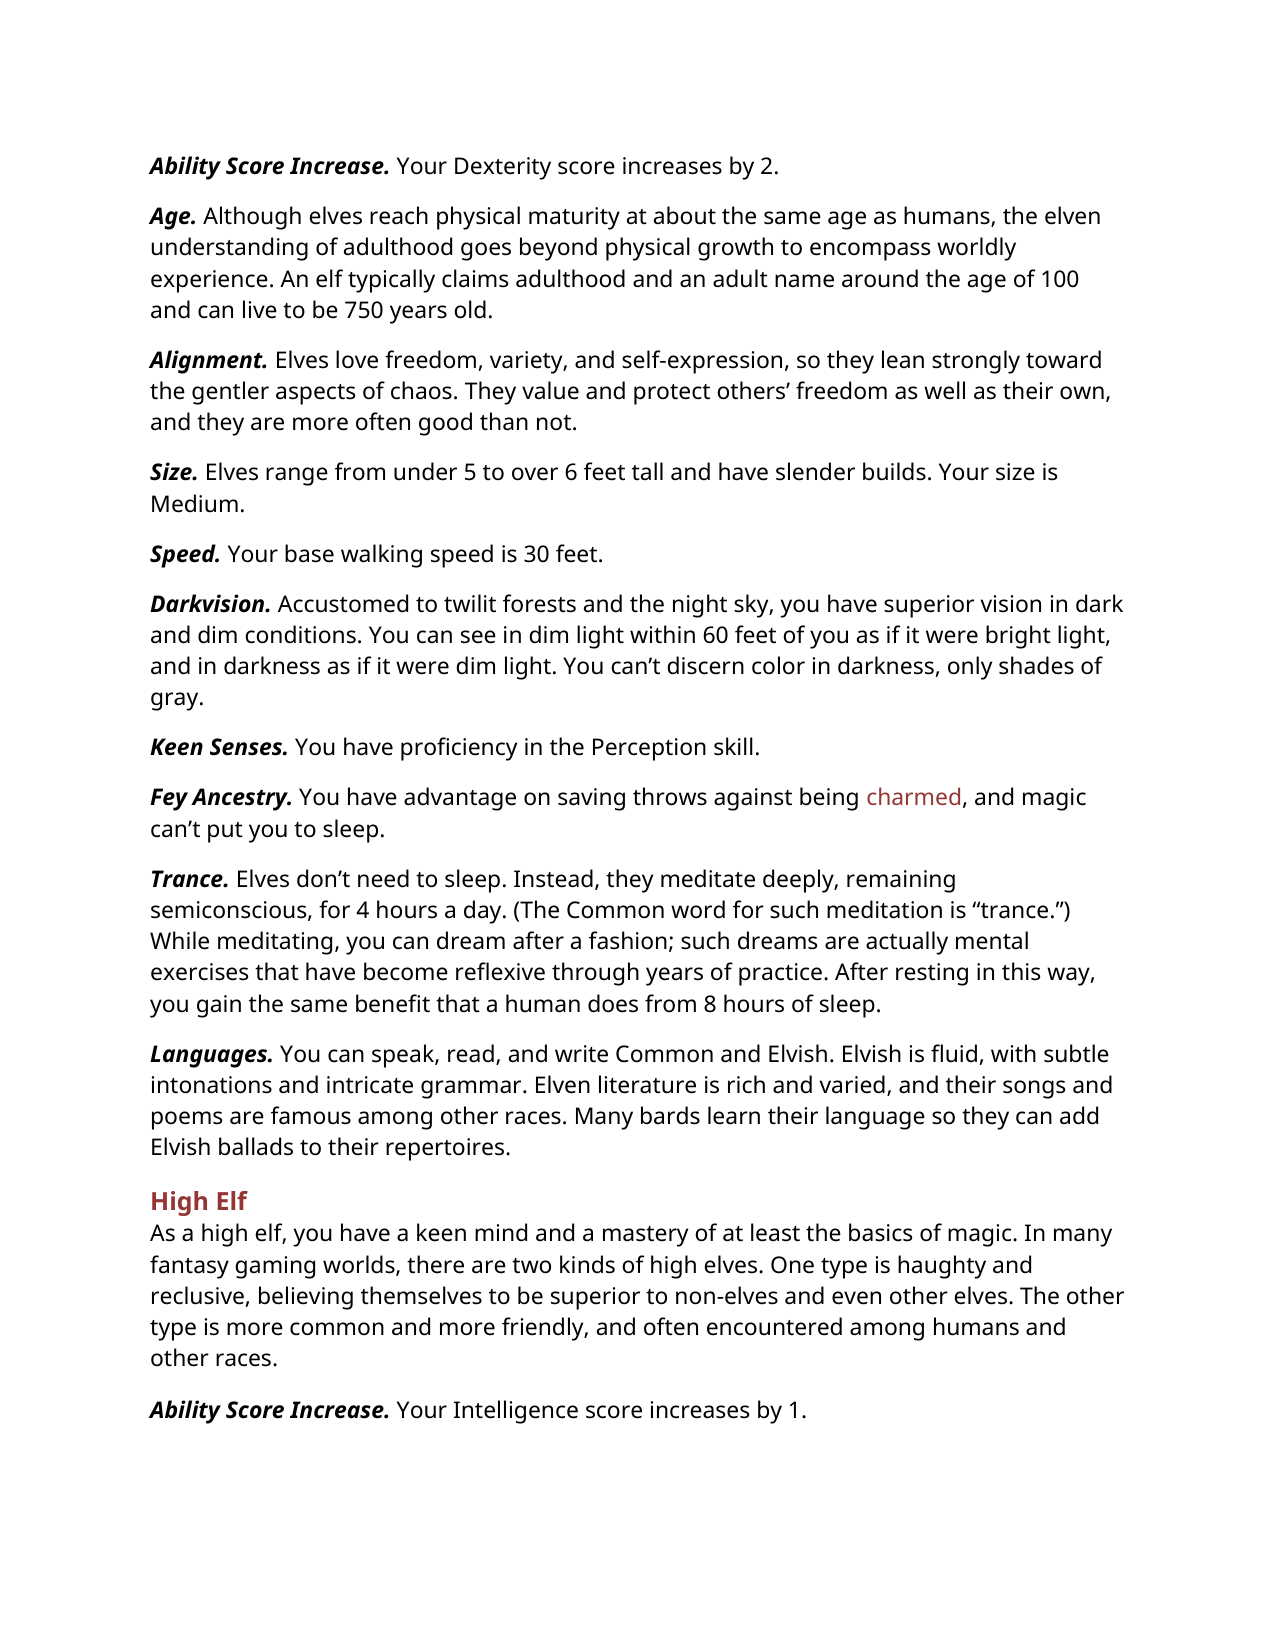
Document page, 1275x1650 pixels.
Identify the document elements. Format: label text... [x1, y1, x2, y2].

subtitle High Elf [150, 1183, 1125, 1217]
text Age. Although elves reach physical maturity at about the same age as humans, the elven understanding of adulthood goes beyond physical growth to encompass worldly experience. An elf typically claims adulthood and an adult name around the age of 100 and can live to be 750 years old. [150, 200, 1125, 325]
text Trance. Elves don’t need to sleep. Instead, they meditate deeply, remaining semiconscious, for 4 hours a day. (The Common word for such meditation is “trance.”) While meditating, you can dream after a fashion; such dreams are actually mental exercises that have become reflexive through years of practice. After resting in this way, you gain the same benefit that a human does from 8 hours of sleep. [150, 862, 1125, 1019]
text Alignment. Elves love freedom, variety, and self-expression, so they lean strongly toward the gentler aspects of chaos. They value and protect others’ freedom as well as their own, and they are more often good than not. [150, 344, 1125, 437]
text Fey Ancestry. You have advantage on saving throws against being charmed, and magic can’t put you to sleep. [150, 781, 1125, 844]
text Ability Score Increase. Your Intelligence score increases by 1. [150, 1394, 1125, 1426]
text Keen Senses. You have proficiency in the Perception skill. [150, 731, 1125, 762]
text Languages. You can speak, read, and write Common and Elvish. Elvish is fluid, with subtle intonations and intricate grammar. Elven literature is rich and varied, and their songs and poems are famous among other races. Many bards learn their language so they can add Elvish ballads to their repertoires. [150, 1037, 1125, 1162]
text Speed. Your base walking speed is 30 feet. [150, 537, 1125, 569]
text Size. Elves range from under 5 to over 6 feet tall and have slender builds. Your size is Medium. [150, 456, 1125, 519]
text As a high elf, you have a keen mind and a mastery of at least the basics of magic. In many fantasy gaming worlds, there are two kinds of high elves. One type is haughty and reclusive, believing themselves to be superior to non-elves and even other elves. The other type is more common and more friendly, and often encountered among humans and other races. [150, 1217, 1125, 1374]
text Ability Score Increase. Your Dexterity score increases by 2. [150, 150, 1125, 181]
text Darkvision. Accustomed to twilit forests and the night sky, you have superior vision in dark and dim conditions. You can see in dim light within 60 feet of you as if it were bright light, and in darkness as if it were dim light. You can’t discern color in darkness, only shades of gray. [150, 587, 1125, 712]
